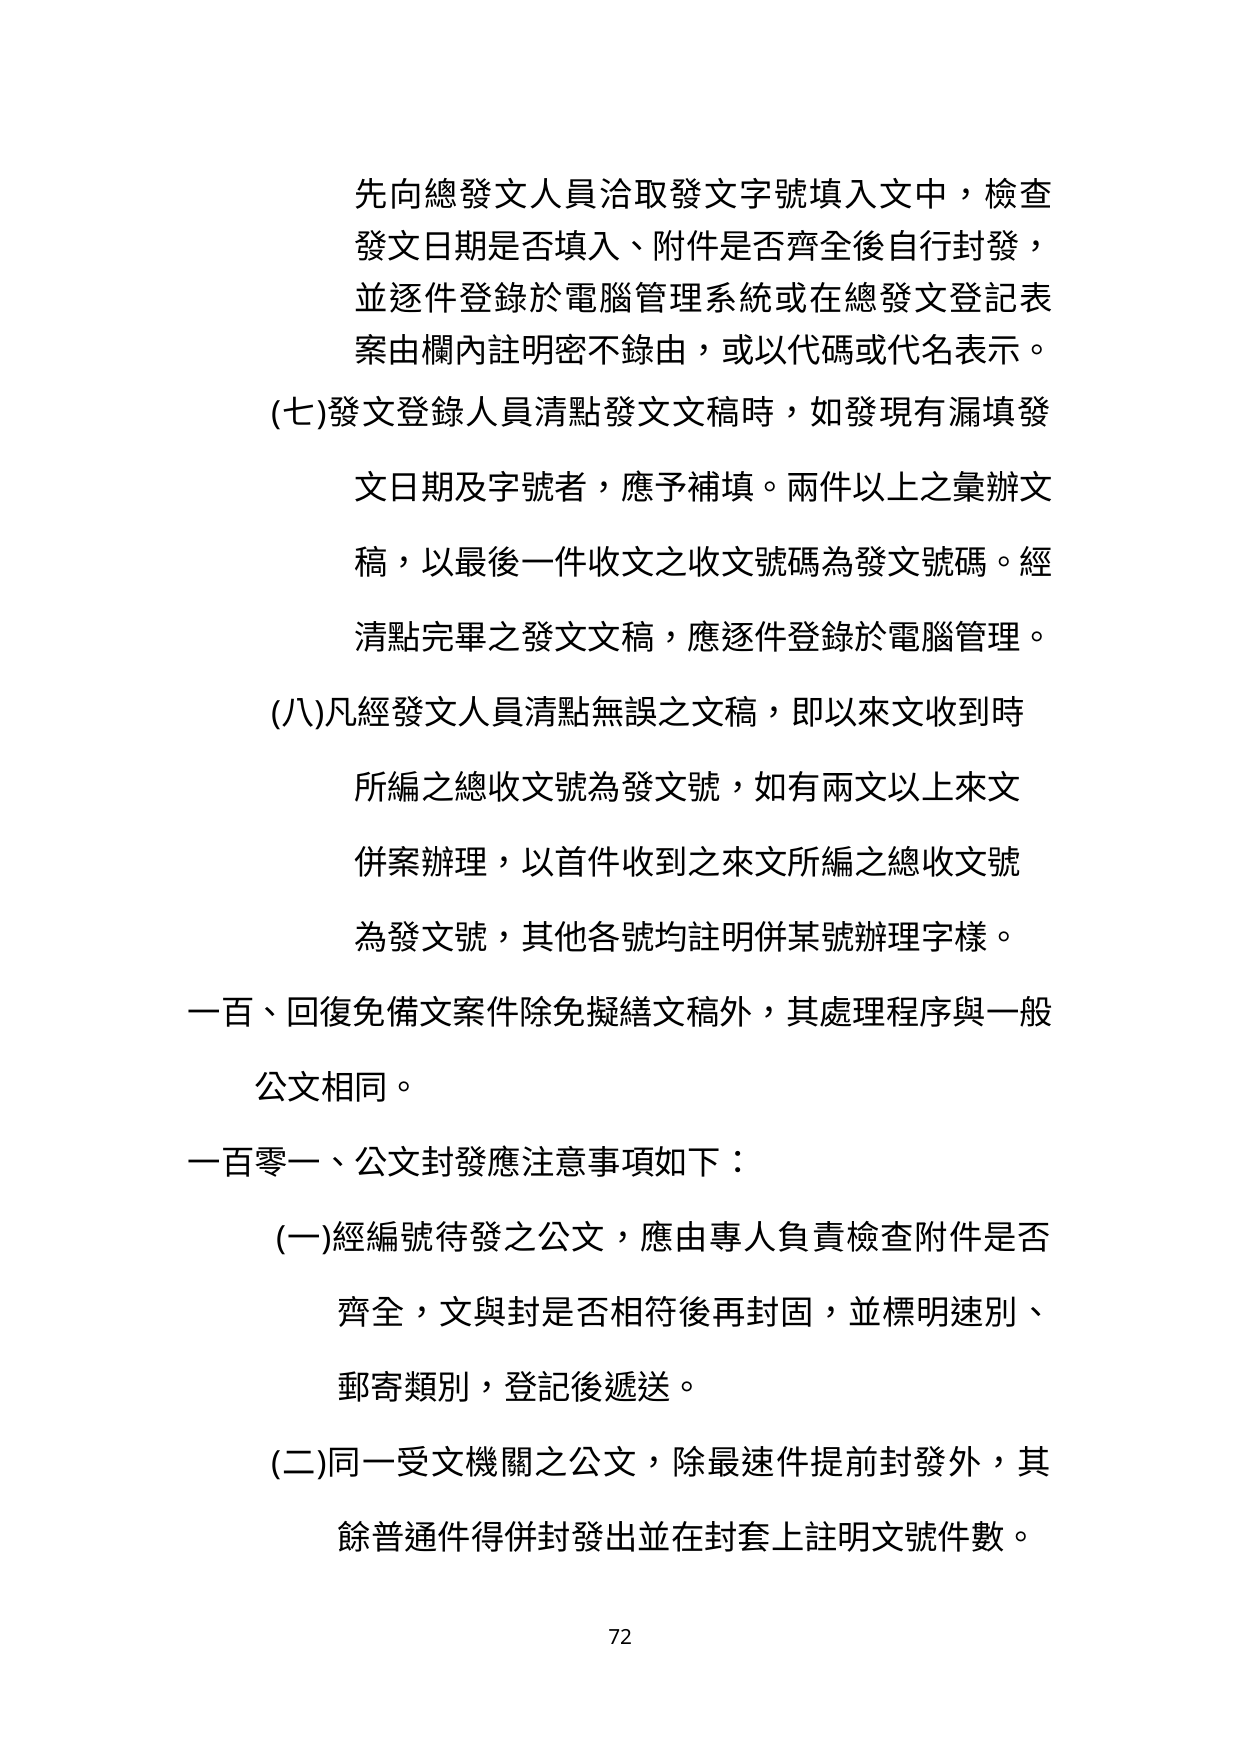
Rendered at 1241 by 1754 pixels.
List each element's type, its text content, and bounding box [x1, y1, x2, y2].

text (八)凡經發文人員清點無誤之文稿，即以來文收到時所編之總收文號為發文號，如有兩文以上來文併案辦理，以首件收到之來文所編之總收文號為發文號，其他各號均註明併某號辦理字樣。 [271, 673, 1053, 973]
text (七)發文登錄人員清點發文文稿時，如發現有漏填發文日期及字號者，應予補填。兩件以上之彙辦文稿，以最後一件收文之收文號碼為發文號碼。經清點完畢之發文文稿，應逐件登錄於電腦管理。 [271, 373, 1053, 673]
text 一百、回復免備文案件除免擬繕文稿外，其處理程序與一般公文相同。 [187, 973, 1053, 1123]
text (一)經編號待發之公文，應由專人負責檢查附件是否齊全，文與封是否相符後再封固，並標明速別、郵寄類別，登記後遞送。 [276, 1198, 1053, 1423]
text (二)同一受文機關之公文，除最速件提前封發外，其餘普通件得併封發出並在封套上註明文號件數。 [271, 1423, 1053, 1573]
text 先向總發文人員洽取發文字號填入文中，檢查發文日期是否填入、附件是否齊全後自行封發，並逐件登錄於電腦管理系統或在總發文登記表案由欄內註明密不錄由，或以代碼或代名表示。 [271, 164, 1053, 373]
text 一百零一、公文封發應注意事項如下： [187, 1123, 1053, 1198]
